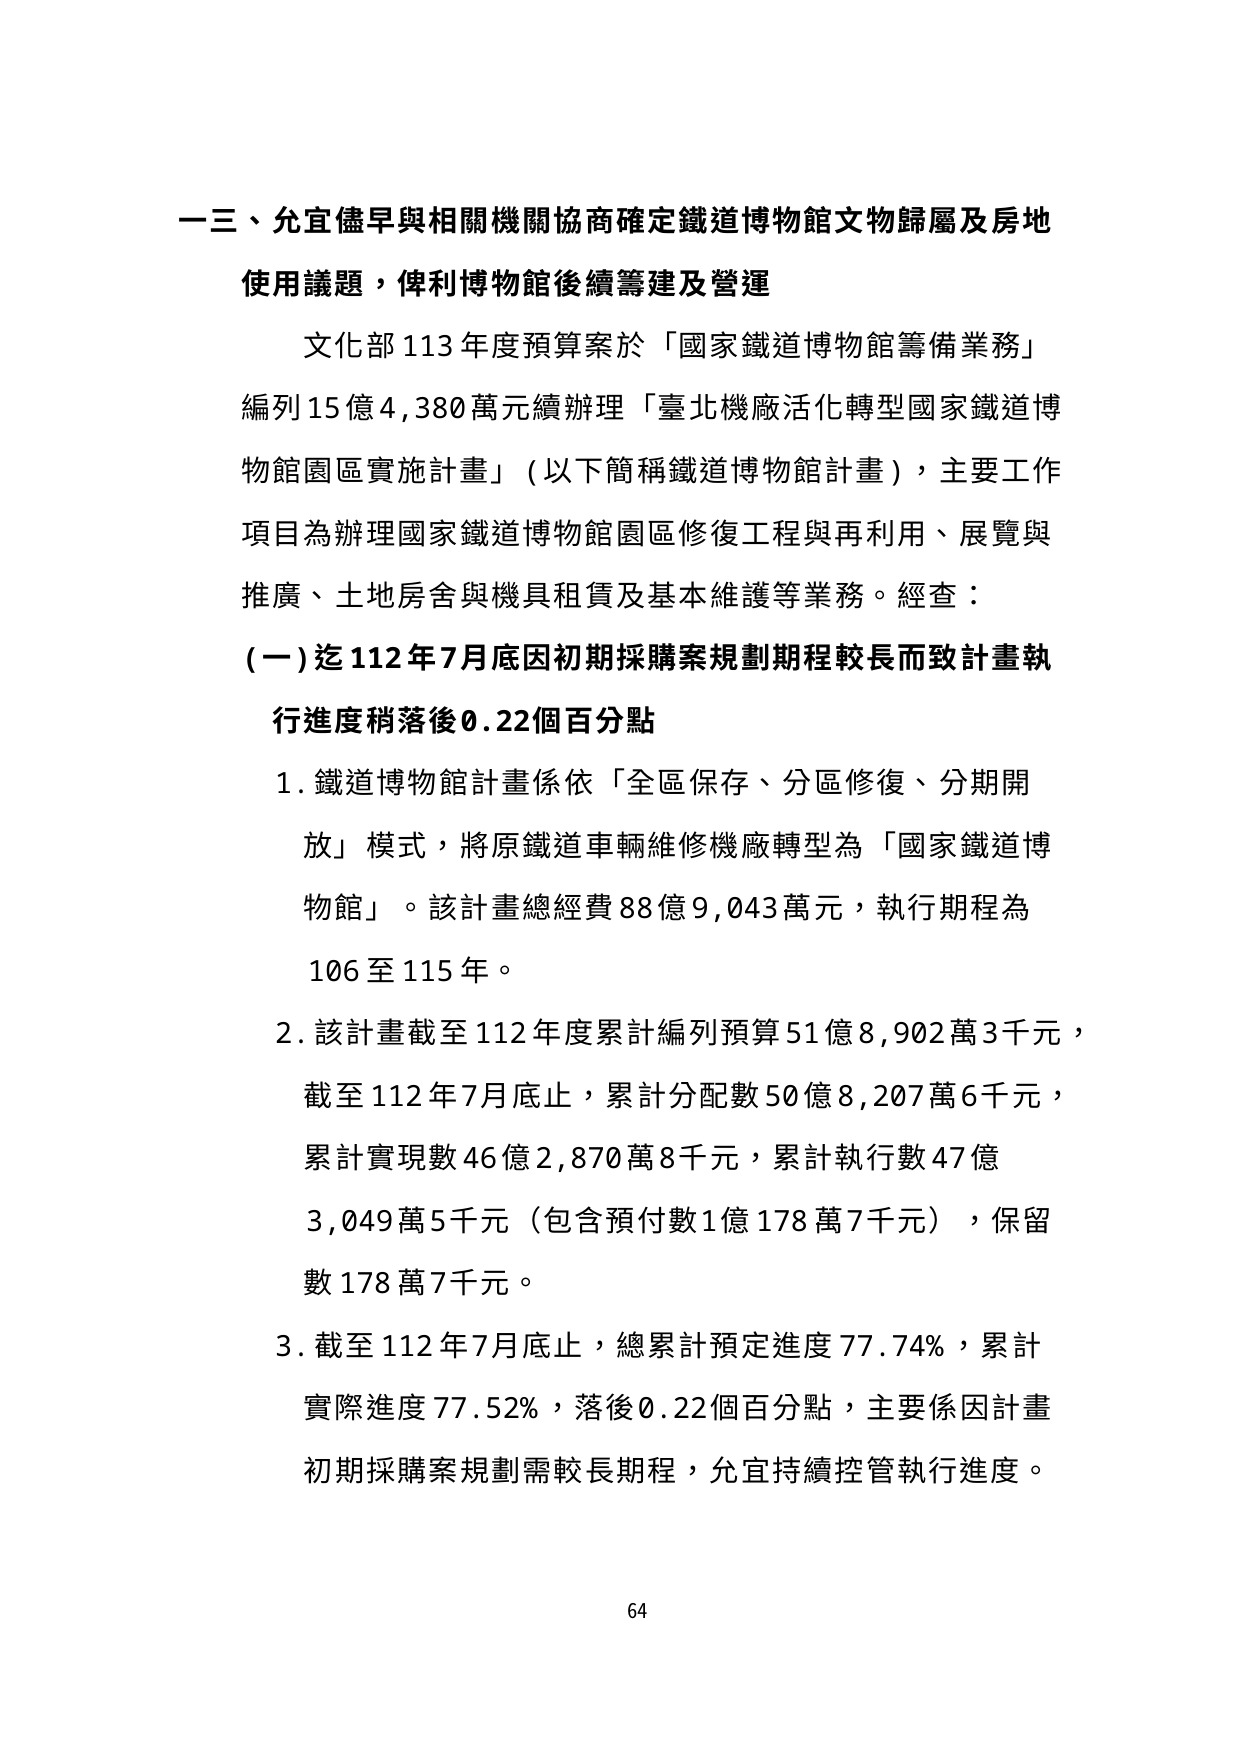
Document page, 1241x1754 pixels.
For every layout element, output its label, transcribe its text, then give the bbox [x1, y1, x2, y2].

text 3.截至112年7月底止，總累計預定進度77.74%，累計實際進度77.52%，落後0.22個百分點，主要係因計畫初期採購案規劃需較長期程，允宜持續控管執行進度。 [266, 1302, 1063, 1490]
text 1.鐵道博物館計畫係依「全區保存、分區修復、分期開放」模式，將原鐵道車輛維修機廠轉型為「國家鐵道博物館」。該計畫總經費88億9,043萬元，執行期程為106至115年。 [266, 740, 1063, 990]
text 2.該計畫截至112年度累計編列預算51億8,902萬3千元，截至112年7月底止，累計分配數50億8,207萬6千元，累計實現數46億2,870萬8千元，累計執行數47億3,049萬5千元（包含預付數1億178萬7千元），保留數178萬7千元。 [266, 990, 1063, 1302]
text 一三、允宜儘早與相關機關協商確定鐵道博物館文物歸屬及房地使用議題，俾利博物館後續籌建及營運 [177, 177, 1063, 302]
text (一)迄112年7月底因初期採購案規劃期程較長而致計畫執行進度稍落後0.22個百分點 [236, 615, 1063, 740]
text 文化部113年度預算案於「國家鐵道博物館籌備業務」編列15億4,380萬元續辦理「臺北機廠活化轉型國家鐵道博物館園區實施計畫」(以下簡稱鐵道博物館計畫)，主要工作項目為辦理國家鐵道博物館園區修復工程與再利用、展覽與推廣、土地房舍與機具租賃及基本維護等業務。經查： [236, 302, 1063, 615]
